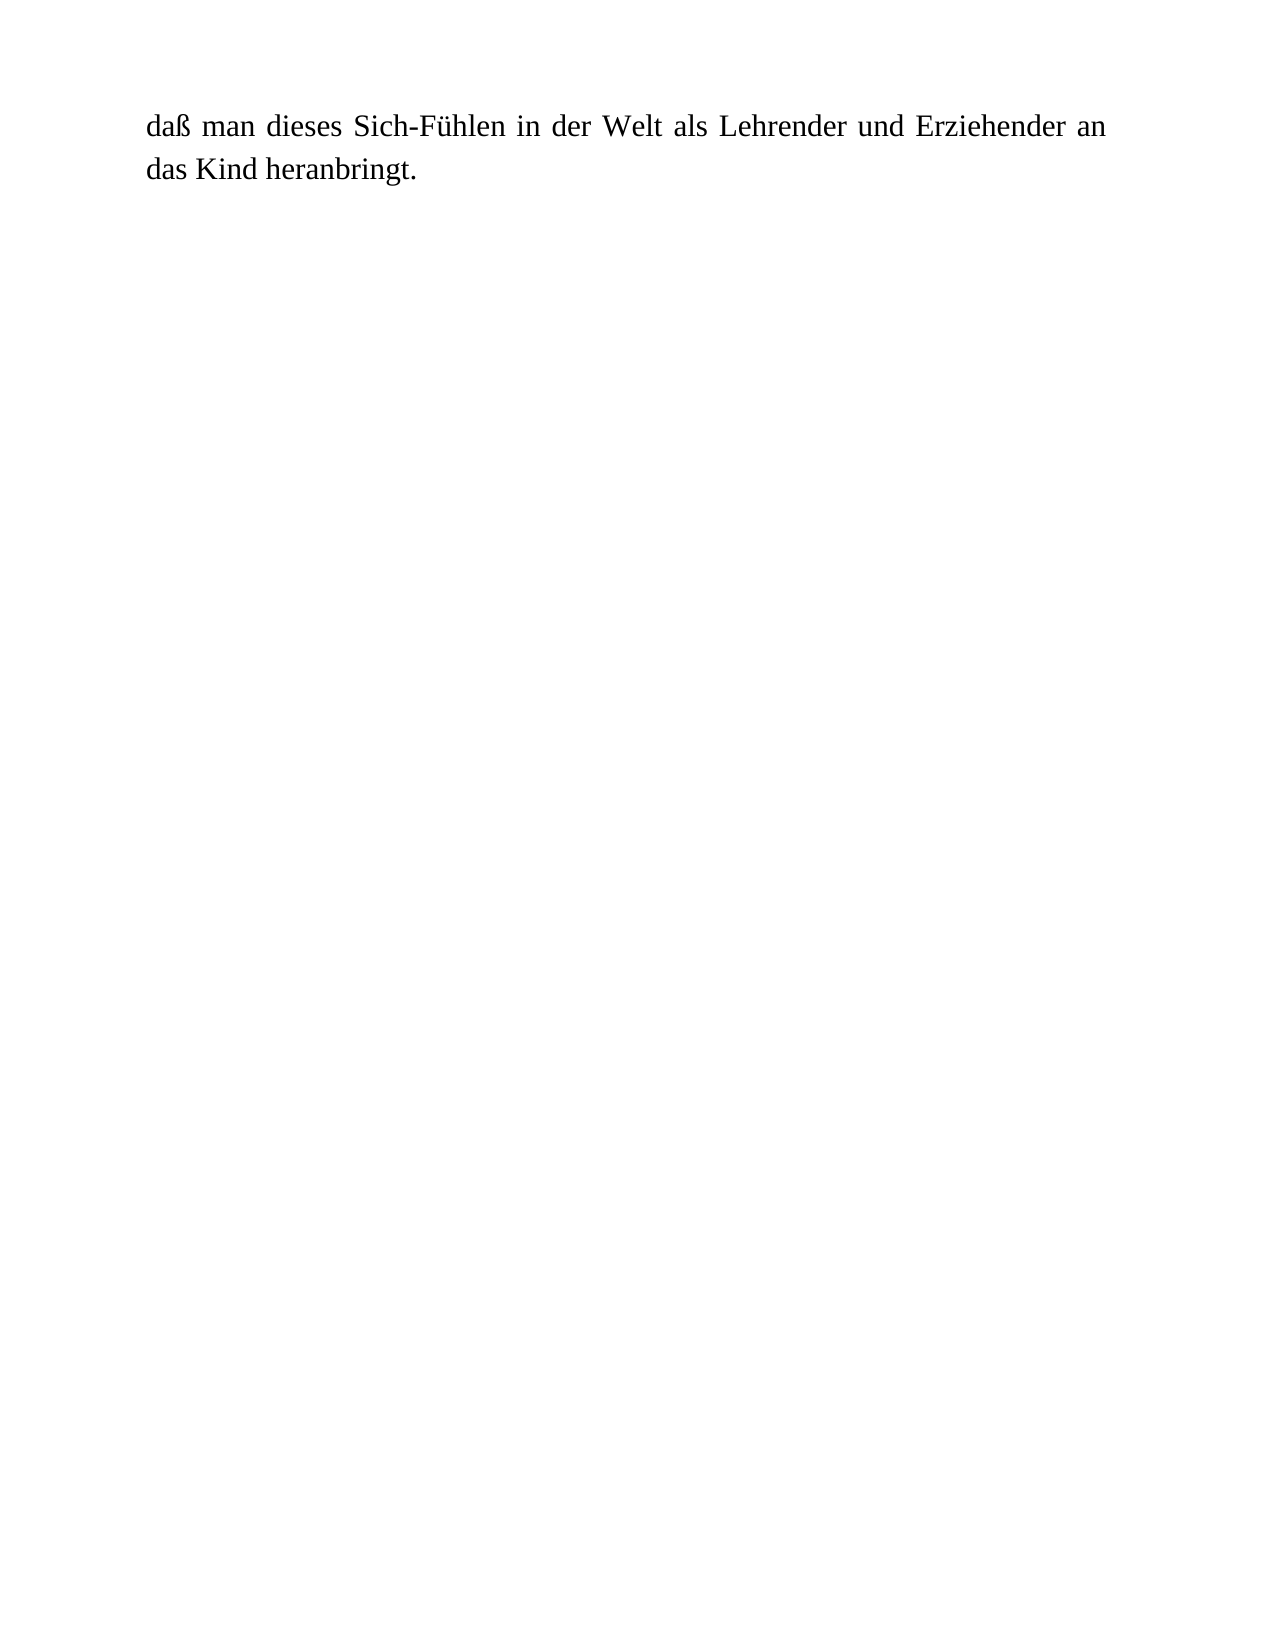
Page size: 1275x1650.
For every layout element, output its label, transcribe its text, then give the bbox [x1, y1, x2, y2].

text daß man dieses Sich-Fühlen in der Welt als Lehrender und Erziehender an das Kind heranbringt. [146, 107, 1107, 186]
